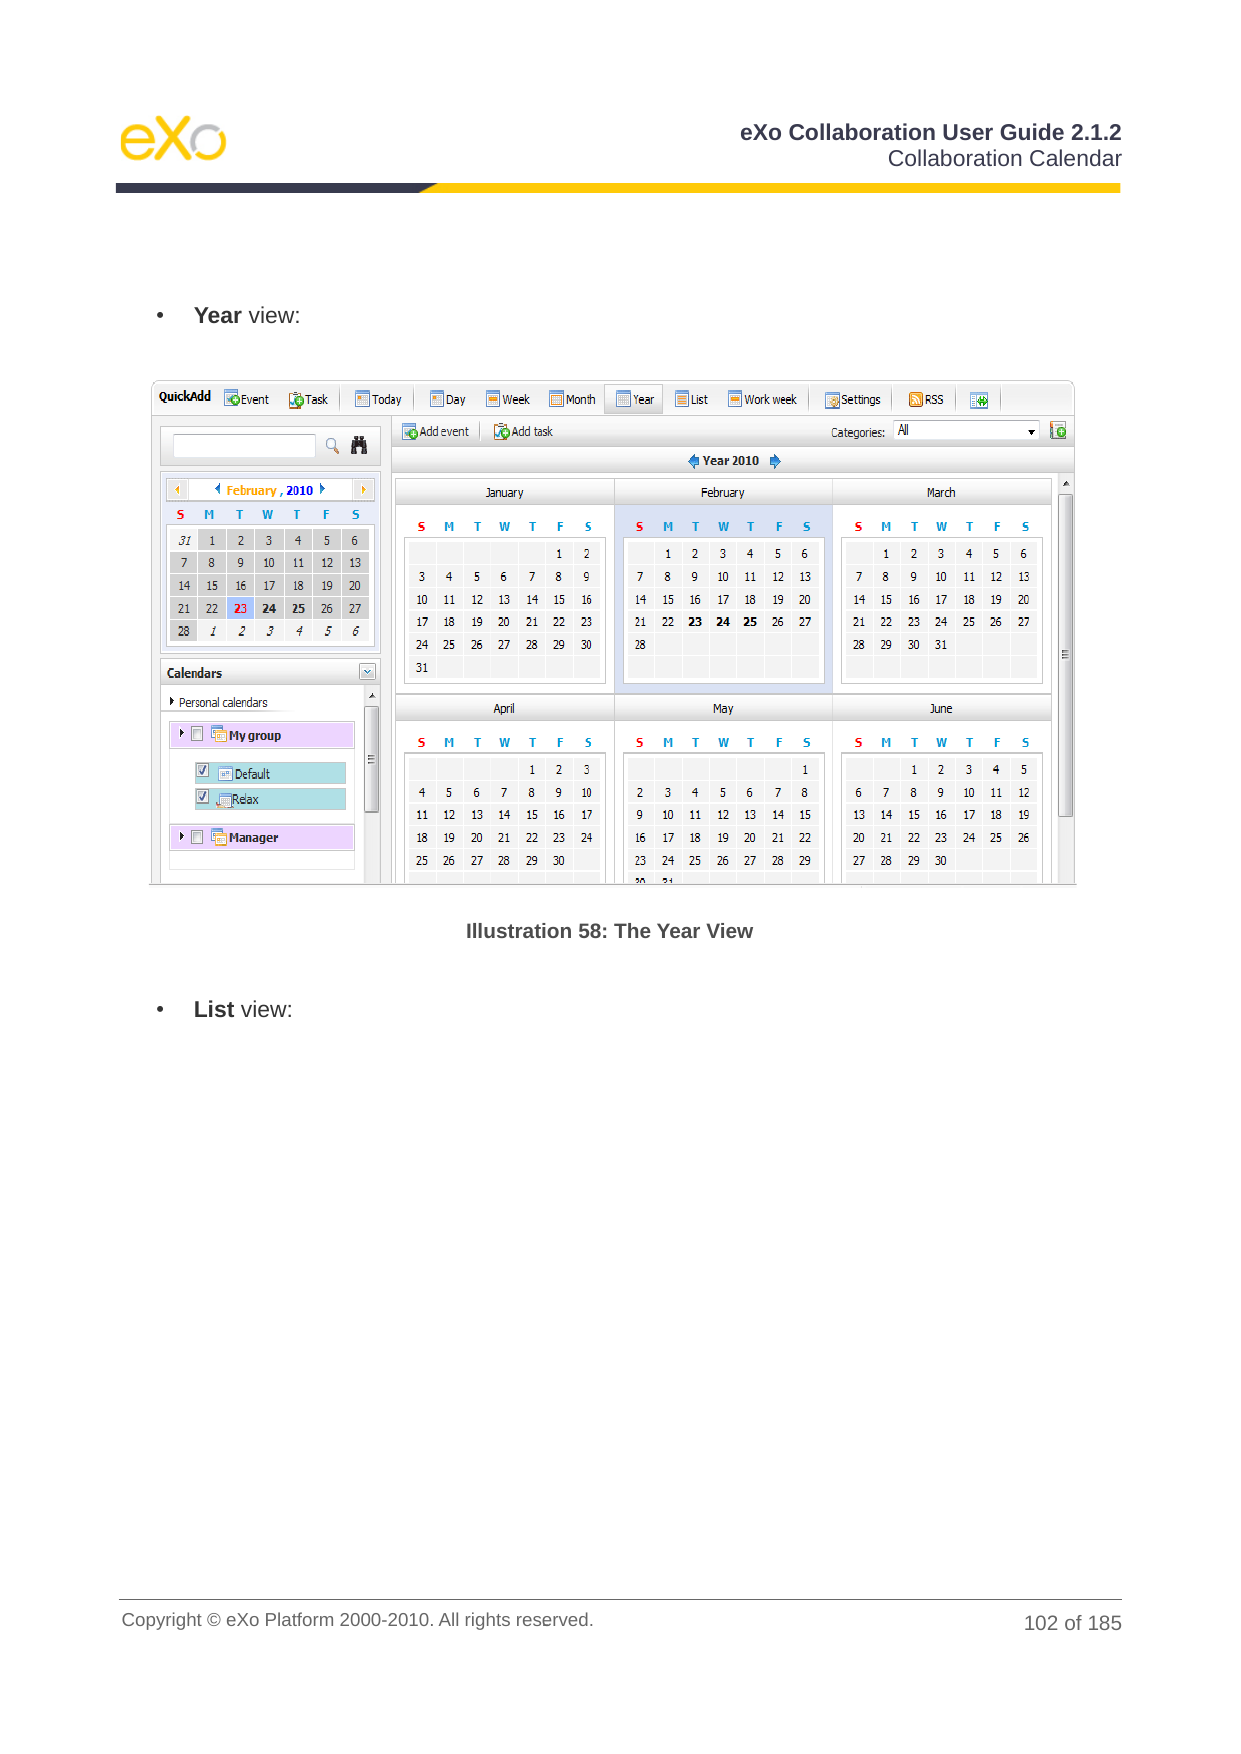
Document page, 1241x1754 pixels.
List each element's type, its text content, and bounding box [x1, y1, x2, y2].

list List view: [156, 996, 1122, 1022]
text Illustration 58: The Year View [142, 888, 1077, 943]
list Year view: [156, 302, 1122, 329]
picture [115, 183, 1121, 193]
picture [148, 375, 1077, 888]
picture [120, 115, 227, 161]
